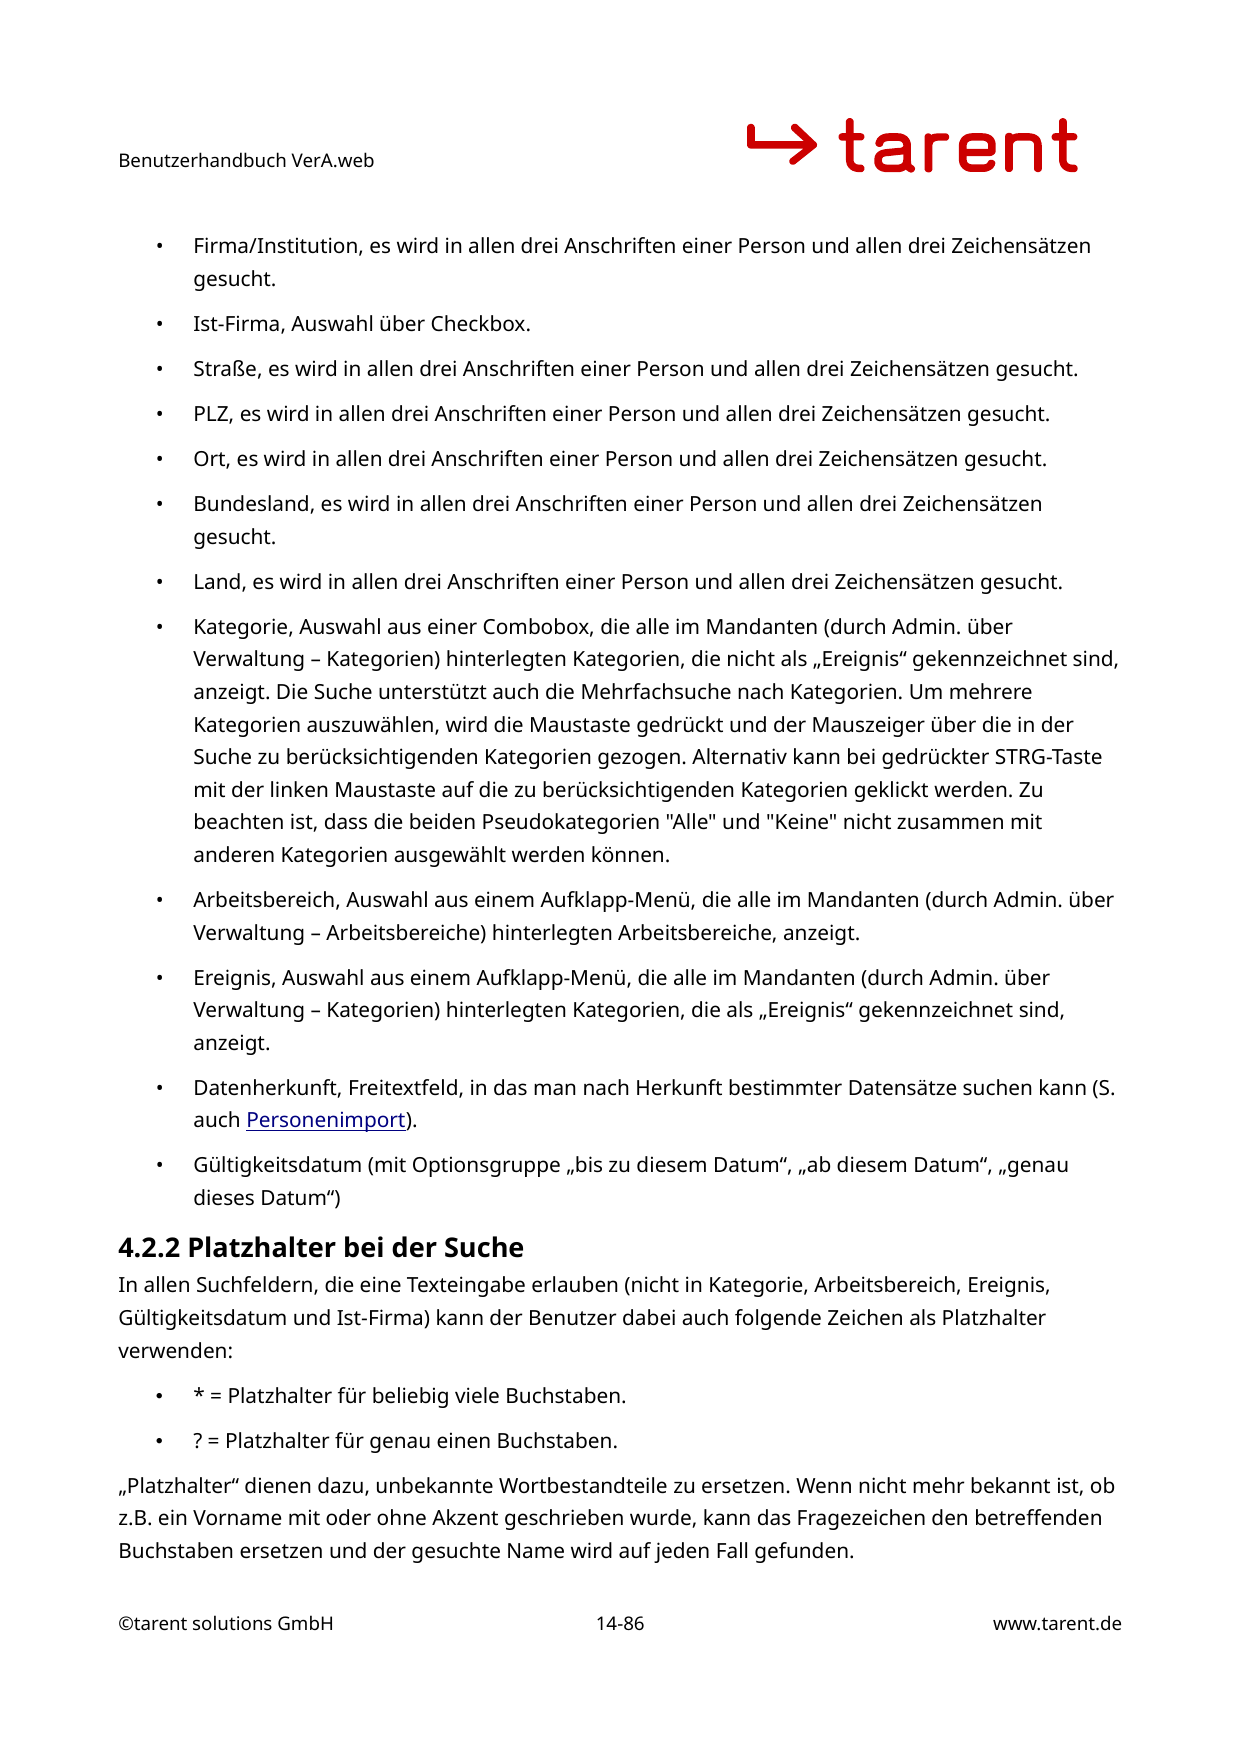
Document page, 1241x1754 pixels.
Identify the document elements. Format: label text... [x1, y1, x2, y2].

list Ereignis, Auswahl aus einem Aufklapp-Menü, die alle im Mandanten (durch Admin. über Verwaltung – Kategorien) hinterlegten Kategorien, die als „Ereignis“ gekennzeichnet sind, anzeigt. [156, 963, 1122, 1056]
list * = Platzhalter für beliebig viele Buchstaben. [156, 1381, 1122, 1409]
list PLZ, es wird in allen drei Anschriften einer Person und allen drei Zeichensätzen gesucht. [156, 399, 1122, 428]
list Straße, es wird in allen drei Anschriften einer Person und allen drei Zeichensätzen gesucht. [156, 354, 1122, 383]
list Arbeitsbereich, Auswahl aus einem Aufklapp-Menü, die alle im Mandanten (durch Admin. über Verwaltung – Arbeitsbereiche) hinterlegten Arbeitsbereiche, anzeigt. [156, 885, 1122, 946]
text In allen Suchfeldern, die eine Texteingabe erlauben (nicht in Kategorie, Arbeitsbereich, Ereignis, Gültigkeitsdatum und Ist-Firma) kann der Benutzer dabei auch folgende Zeichen als Platzhalter verwenden: [118, 1271, 1122, 1364]
list Ist-Firma, Auswahl über Checkbox. [156, 309, 1122, 338]
list Gültigkeitsdatum (mit Optionsgruppe „bis zu diesem Datum“, „ab diesem Datum“, „genau dieses Datum“) [156, 1151, 1122, 1212]
list ? = Platzhalter für genau einen Buchstaben. [156, 1426, 1122, 1454]
text „Platzhalter“ dienen dazu, unbekannte Wortbestandteile zu ersetzen. Wenn nicht mehr bekannt ist, ob z.B. ein Vorname mit oder ohne Akzent geschrieben wurde, kann das Fragezeichen den betreffenden Buchstaben ersetzen und der gesuchte Name wird auf jeden Fall gefunden. [118, 1471, 1122, 1564]
list Ort, es wird in allen drei Anschriften einer Person und allen drei Zeichensätzen gesucht. [156, 444, 1122, 473]
subtitle Platzhalter bei der Suche [118, 1228, 1122, 1265]
list Kategorie, Auswahl aus einer Combobox, die alle im Mandanten (durch Admin. über Verwaltung – Kategorien) hinterlegten Kategorien, die nicht als „Ereignis“ gekennzeichnet sind, anzeigt. Die Suche unterstützt auch die Mehrfachsuche nach Kategorien. Um mehrere Kategorien auszuwählen, wird die Maustaste gedrückt und der Mauszeiger über die in der Suche zu berücksichtigenden Kategorien gezogen. Alternativ kann bei gedrückter STRG-Taste mit der linken Maustaste auf die zu berücksichtigenden Kategorien geklickt werden. Zu beachten ist, dass die beiden Pseudokategorien "Alle" und "Keine" nicht zusammen mit anderen Kategorien ausgewählt werden können. [156, 612, 1122, 868]
list Bundesland, es wird in allen drei Anschriften einer Person und allen drei Zeichensätzen gesucht. [156, 489, 1122, 550]
list Land, es wird in allen drei Anschriften einer Person und allen drei Zeichensätzen gesucht. [156, 567, 1122, 595]
list Firma/Institution, es wird in allen drei Anschriften einer Person und allen drei Zeichensätzen gesucht. [156, 232, 1122, 293]
list Datenherkunft, Freitextfeld, in das man nach Herkunft bestimmter Datensätze suchen kann (S. auch Personenimport). [156, 1073, 1122, 1134]
